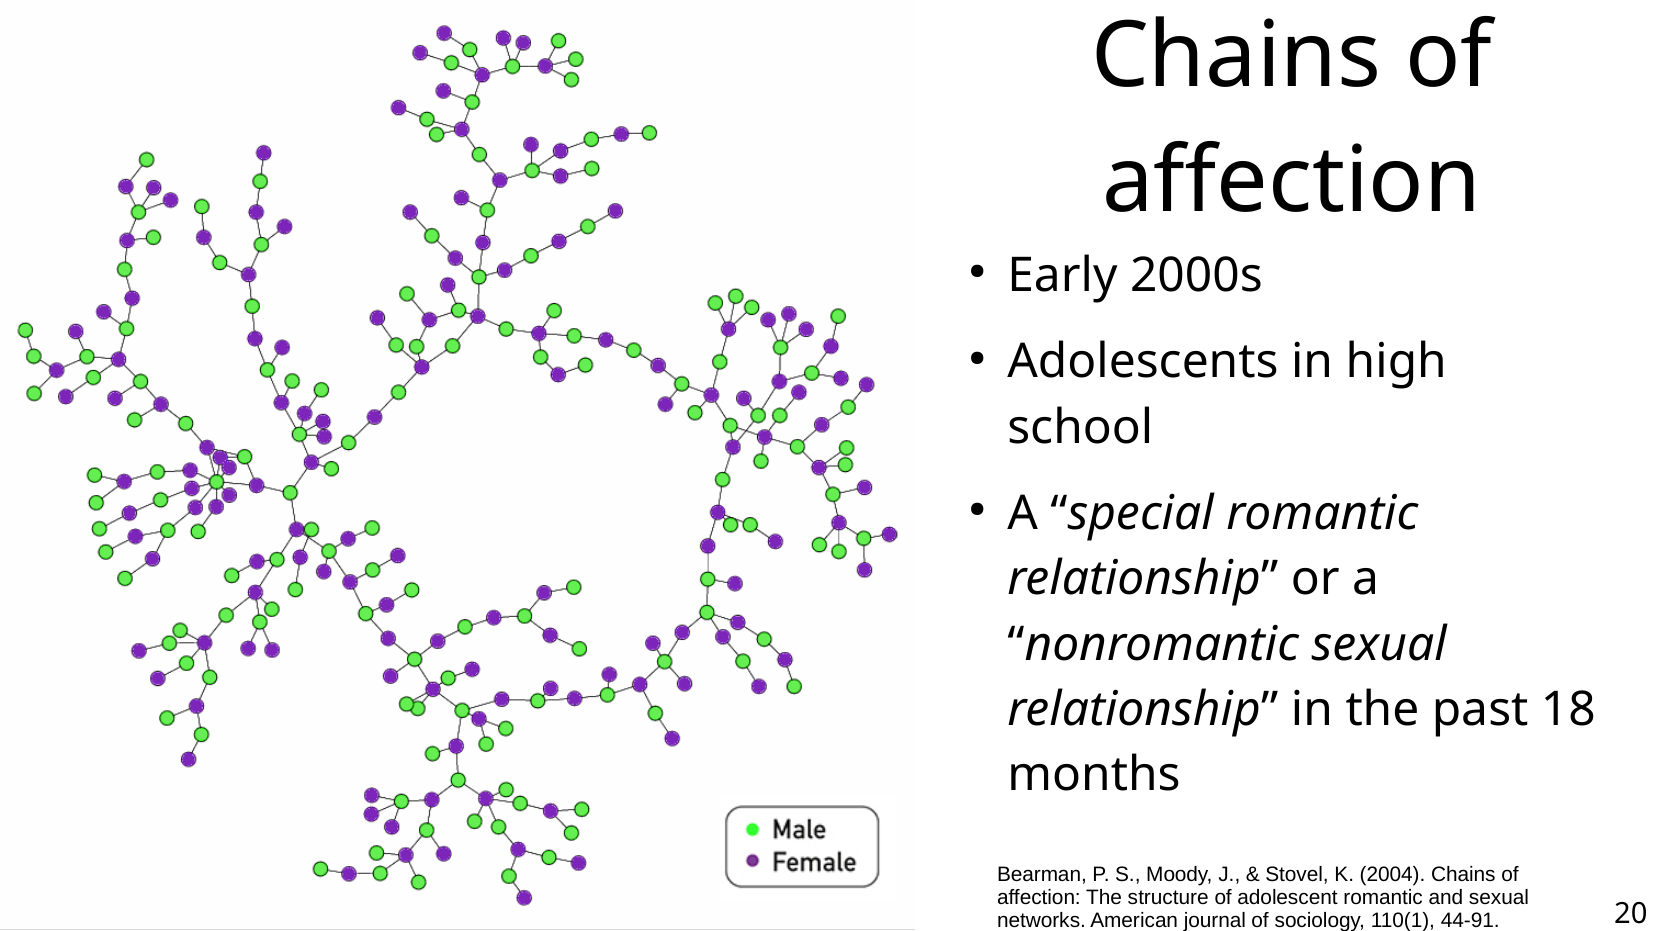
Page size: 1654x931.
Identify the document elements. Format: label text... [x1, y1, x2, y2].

picture [0, 0, 915, 931]
text_box Bearman, P. S., Moody, J., & Stovel, K. (2004). Chains of affection: The structure of adolescent romantic and sexual networks. American journal of sociology, 110(1), 44-91. [982, 855, 1606, 928]
title Chains of affection [930, 1, 1654, 226]
list Early 2000s Adolescents in high school A “special romantic relationship” or a “nonromantic sexual relationship” in the past 18 months [956, 240, 1602, 811]
